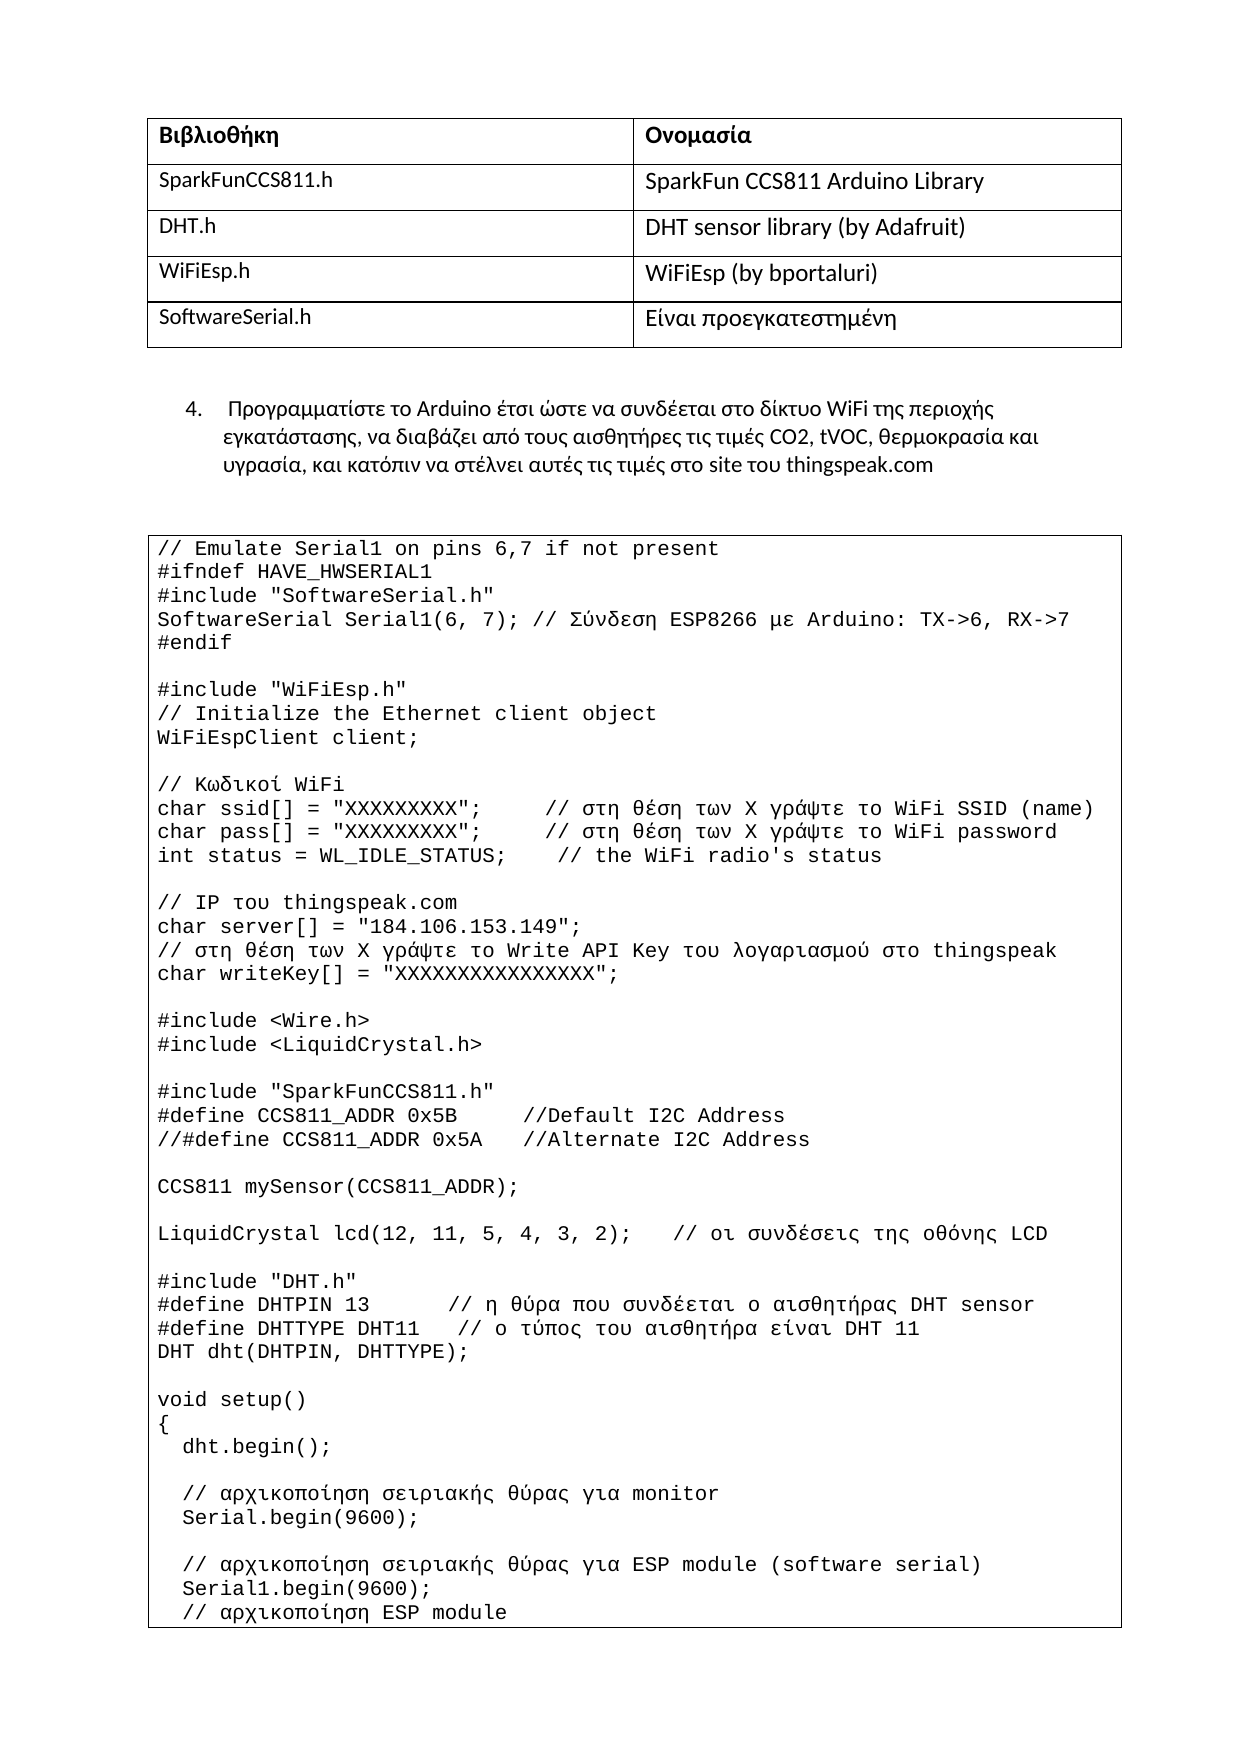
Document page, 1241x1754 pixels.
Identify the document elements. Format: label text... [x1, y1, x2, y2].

text #include <Wire.h> [149, 1007, 1121, 1031]
text #include "SoftwareSerial.h" [149, 582, 1121, 605]
text //#define CCS811_ADDR 0x5A //Alternate I2C Address [149, 1126, 1121, 1152]
text // Κωδικοί WiFi [149, 771, 1121, 794]
text #endif [149, 629, 1121, 656]
text // αρχικοποίηση σειριακής θύρας για monitor [149, 1480, 1121, 1504]
table_cell SoftwareSerial.h [148, 303, 633, 347]
list Προγραμματίστε το Arduino έτσι ώστε να συνδέεται στο δίκτυο WiFi της περιοχής εγκατάστασης, να διαβάζει από τους αισθητήρες τις τιμές CO2, tVOC, θερμοκρασία και υγρασία, και κατόπιν να στέλνει αυτές τις τιμές στο site του thingspeak.com [185, 394, 1122, 506]
text #ifndef HAVE_HWSERIAL1 [149, 558, 1121, 582]
text Serial1.begin(9600); [149, 1575, 1121, 1598]
text // IP του thingspeak.com [149, 889, 1121, 913]
text DHT dht(DHTPIN, DHTTYPE); [149, 1338, 1121, 1365]
table_cell Είναι προεγκατεστημένη [634, 303, 1121, 347]
text #include "SparkFunCCS811.h" [149, 1078, 1121, 1102]
table_header Ονομασία [634, 119, 1121, 164]
table_header Βιβλιοθήκη [148, 119, 633, 164]
text WiFiEspClient client; [149, 724, 1121, 750]
table_cell SparkFun CCS811 Arduino Library [634, 165, 1121, 210]
table_cell DHT.h [148, 211, 633, 256]
text dht.begin(); [149, 1433, 1121, 1460]
text #include "WiFiEsp.h" [149, 676, 1121, 700]
table_cell SparkFunCCS811.h [148, 165, 633, 210]
text { [149, 1409, 1121, 1433]
text CCS811 mySensor(CCS811_ADDR); [149, 1173, 1121, 1200]
text #define DHTPIN 13 // η θύρα που συνδέεται ο αισθητήρας DHT sensor [149, 1291, 1121, 1315]
table_cell WiFiEsp (by bportaluri) [634, 257, 1121, 301]
text #define DHTTYPE DHT11 // ο τύπος του αισθητήρα είναι DHT 11 [149, 1315, 1121, 1338]
table_cell DHT sensor library (by Adafruit) [634, 211, 1121, 256]
text // Emulate Serial1 on pins 6,7 if not present [149, 536, 1121, 558]
text #define CCS811_ADDR 0x5B //Default I2C Address [149, 1102, 1121, 1126]
text #include <LiquidCrystal.h> [149, 1031, 1121, 1058]
text char server[] = "184.106.153.149"; [149, 913, 1121, 936]
text char writeKey[] = "XXXXXXXXXXXXXXXX"; [149, 960, 1121, 987]
text LiquidCrystal lcd(12, 11, 5, 4, 3, 2); // οι συνδέσεις της οθόνης LCD [149, 1220, 1121, 1247]
text char ssid[] = "ΧΧΧΧΧΧΧΧΧ"; // στη θέση των X γράψτε το WiFi SSID (name) [149, 794, 1121, 818]
text char pass[] = "ΧΧΧΧΧΧΧΧΧ"; // στη θέση των X γράψτε το WiFi password [149, 818, 1121, 842]
text #include "DHT.h" [149, 1267, 1121, 1291]
text // αρχικοποίηση σειριακής θύρας για ESP module (software serial) [149, 1551, 1121, 1575]
text // Initialize the Ethernet client object [149, 700, 1121, 724]
table_cell WiFiEsp.h [148, 257, 633, 301]
text void setup() [149, 1386, 1121, 1409]
text SoftwareSerial Serial1(6, 7); // Σύνδεση ESP8266 με Arduino: ΤΧ->6, RX->7 [149, 605, 1121, 629]
text // στη θέση των X γράψτε το Write API Key του λογαριασμού στο thingspeak [149, 936, 1121, 960]
text int status = WL_IDLE_STATUS; // the WiFi radio's status [149, 842, 1121, 869]
text // αρχικοποίηση ESP module [149, 1598, 1121, 1627]
text Serial.begin(9600); [149, 1504, 1121, 1531]
